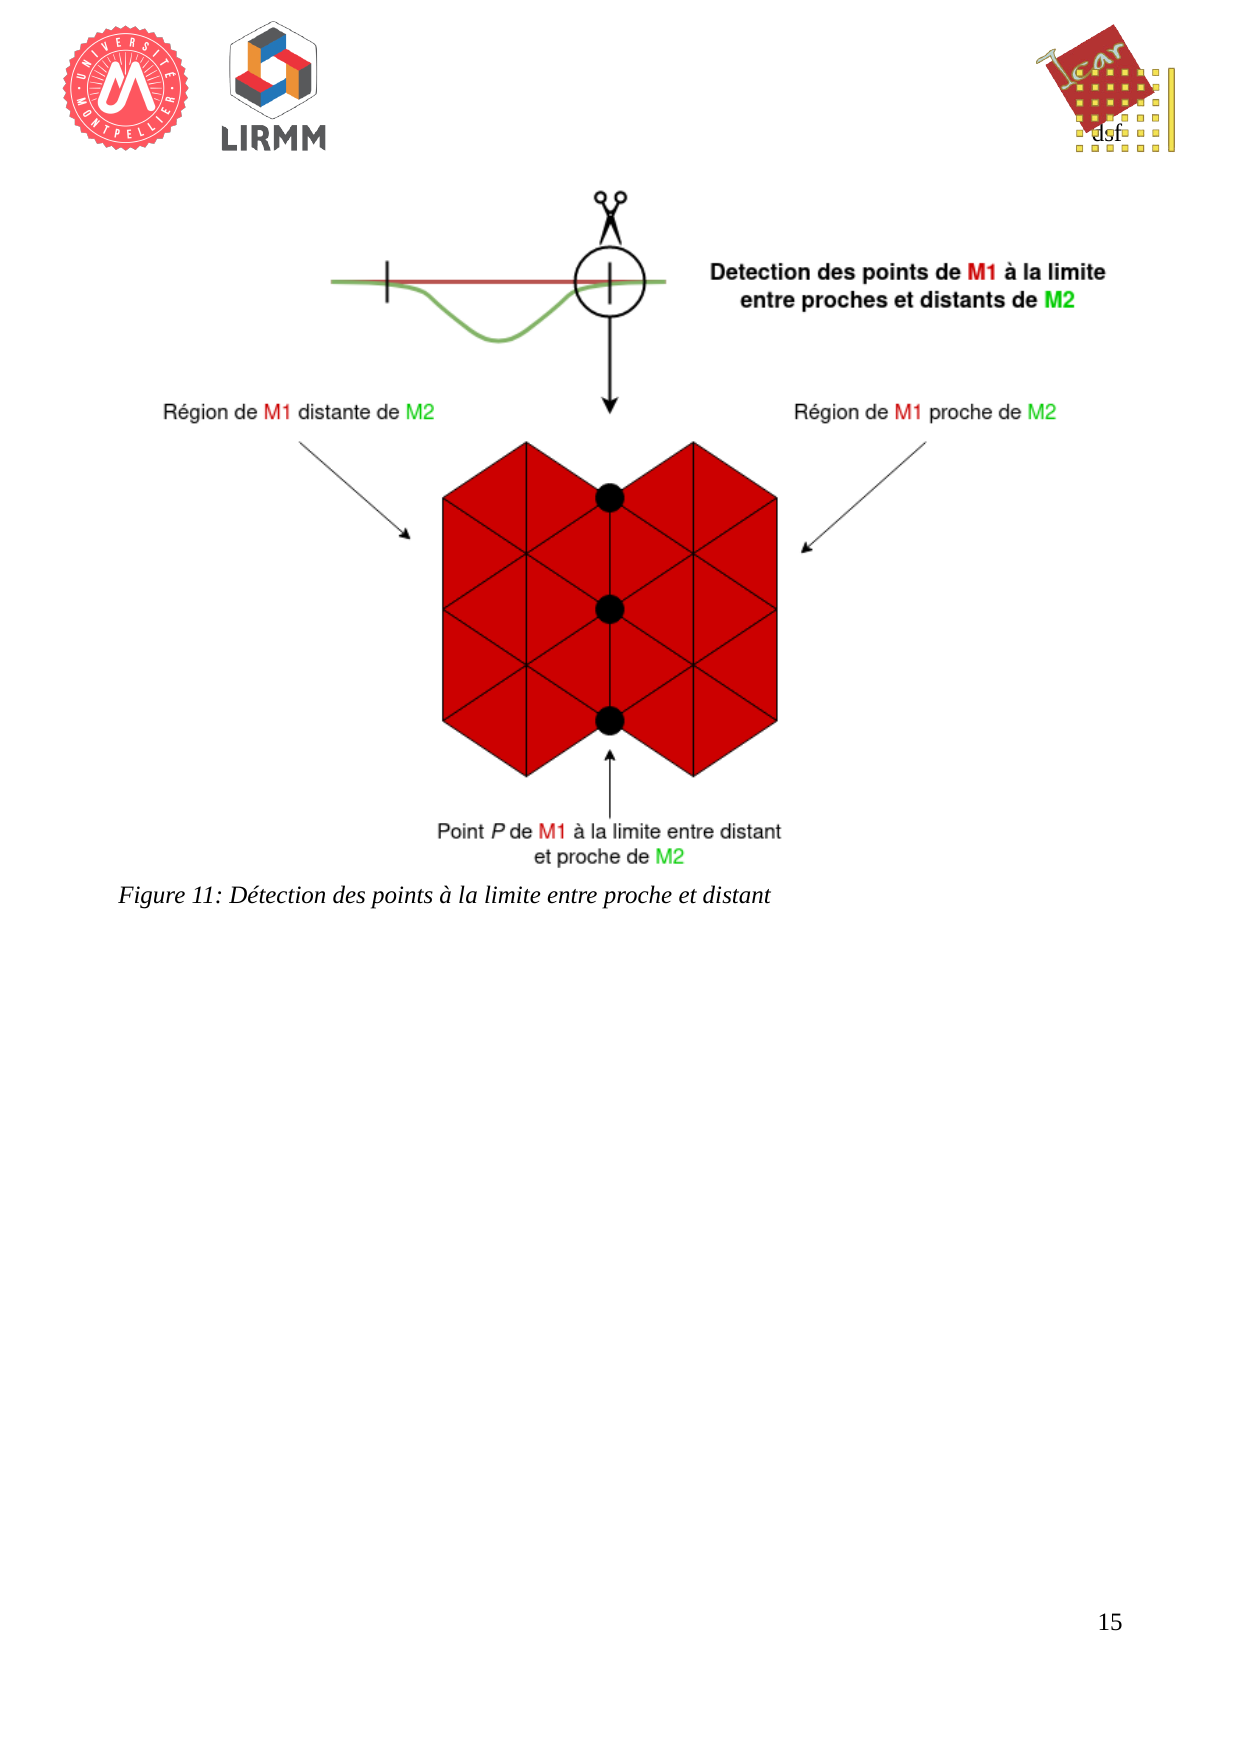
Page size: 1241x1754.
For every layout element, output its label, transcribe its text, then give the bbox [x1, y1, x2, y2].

picture [57, 13, 201, 156]
text Figure 11: Détection des points à la limite entre proche et distant [118, 875, 1122, 908]
picture [118, 188, 1123, 875]
picture [1025, 6, 1177, 154]
picture [203, 16, 343, 155]
